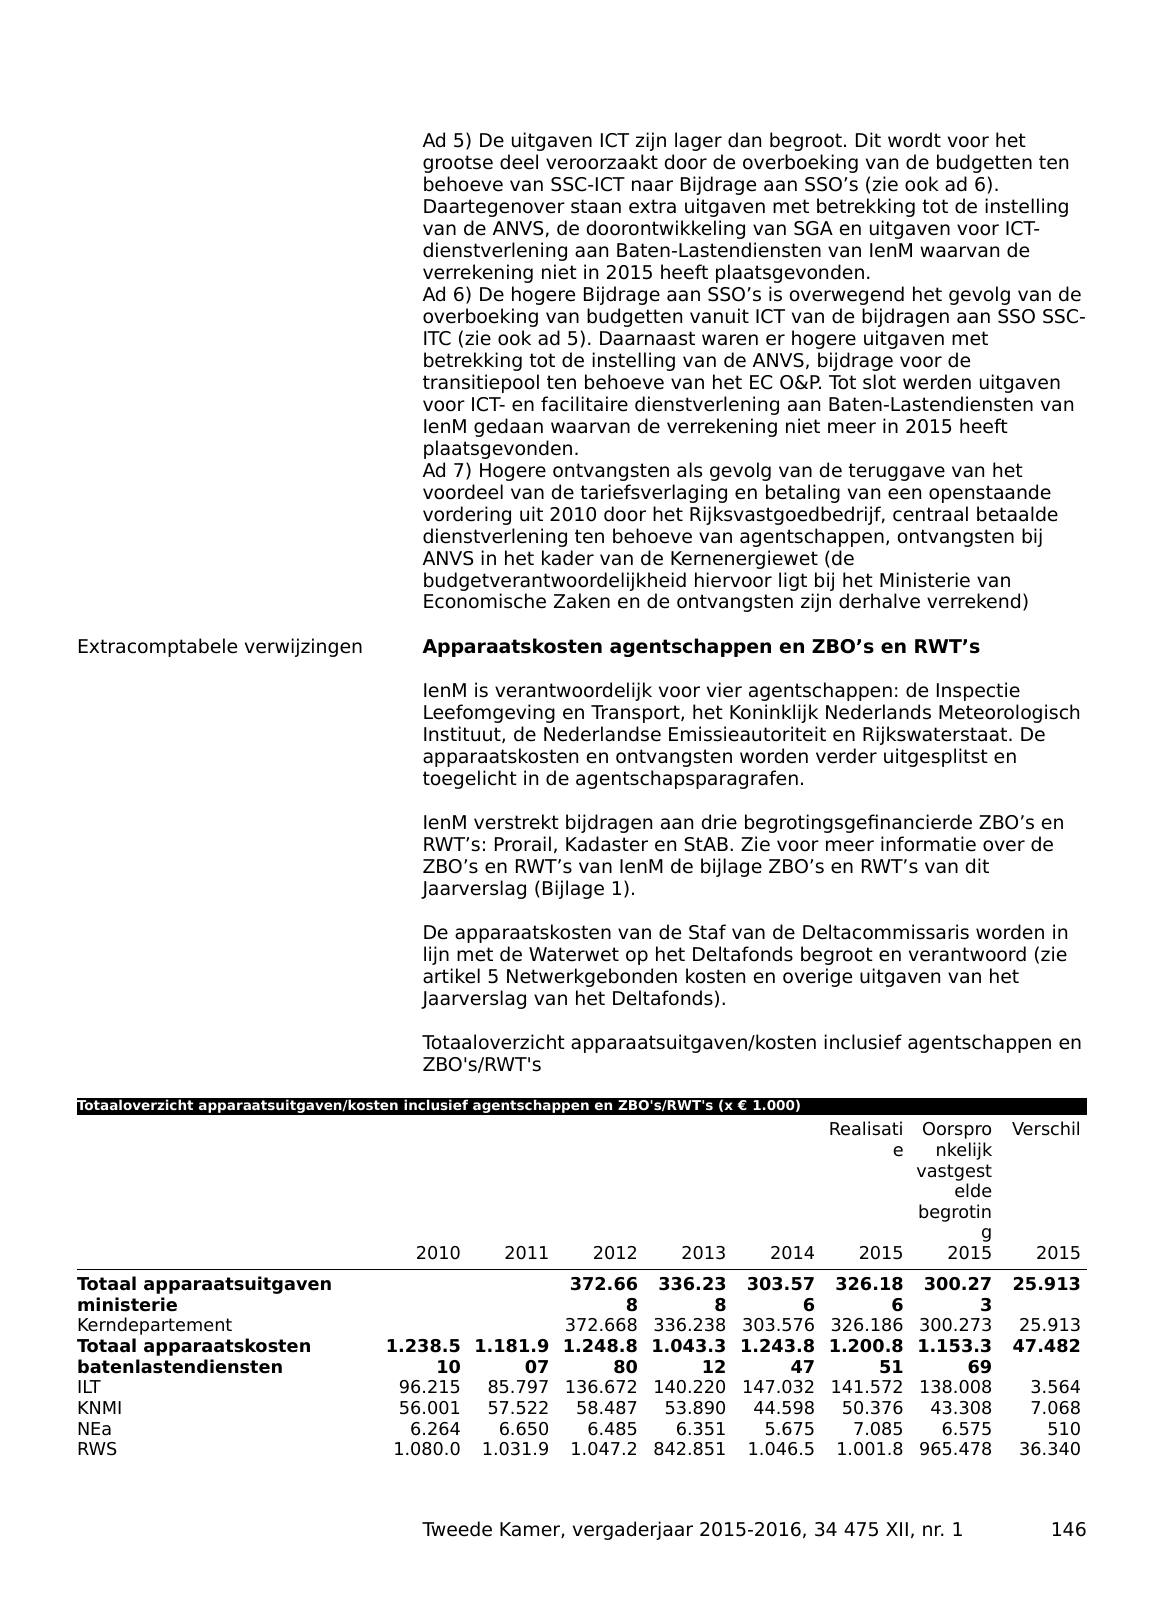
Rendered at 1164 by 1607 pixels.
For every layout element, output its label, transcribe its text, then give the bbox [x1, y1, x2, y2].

table_cell 136.672 [555, 1377, 644, 1398]
table_cell 842.851 [644, 1439, 732, 1460]
table_cell 2014 [732, 1243, 821, 1268]
table_cell [466, 1115, 555, 1243]
table_cell 50.376 [821, 1398, 909, 1418]
table_cell 2012 [555, 1243, 644, 1268]
table_cell 147.032 [732, 1377, 821, 1398]
table_header Totaaloverzicht apparaatsuitgaven/kosten inclusief agentschappen en ZBO's/RWT's (x € 1.000) [77, 1098, 1087, 1114]
table_cell 47.482 [998, 1336, 1087, 1377]
table_cell [466, 1270, 555, 1315]
table_cell 300.273 [909, 1270, 998, 1315]
table_cell 53.890 [644, 1398, 732, 1418]
table_cell 5.675 [732, 1419, 821, 1439]
text De apparaatskosten van de Staf van de Deltacommissaris worden in lijn met de Waterwet op het Deltafonds begroot en verantwoord (zie artikel 5 Netwerkgebonden kosten en overige uitgaven van het Jaarverslag van het Deltafonds). [422, 922, 1087, 1010]
table_cell 85.797 [466, 1377, 555, 1398]
table_cell 336.238 [644, 1315, 732, 1336]
table_cell Realisatie [821, 1115, 909, 1243]
text Totaaloverzicht apparaatsuitgaven/kosten inclusief agentschappen en ZBO's/RWT's [422, 1032, 1087, 1076]
table_cell Oorspronkelijk vastgestelde begroting [909, 1115, 998, 1243]
table_cell Kerndepartement [77, 1315, 378, 1336]
table_cell 1.248.880 [555, 1336, 644, 1377]
table_cell 6.351 [644, 1419, 732, 1439]
table_cell RWS [77, 1439, 378, 1460]
table_cell 6.264 [378, 1419, 466, 1439]
table_cell 300.273 [909, 1315, 998, 1336]
table_cell [555, 1115, 644, 1243]
table_cell 43.308 [909, 1398, 998, 1418]
table_cell 25.913 [998, 1270, 1087, 1315]
text Ad 5) De uitgaven ICT zijn lager dan begroot. Dit wordt voor het grootse deel veroorzaakt door de overboeking van de budgetten ten behoeve van SSC-ICT naar Bijdrage aan SSO’s (zie ook ad 6). Daartegenover staan extra uitgaven met betrekking tot de instelling van de ANVS, de doorontwikkeling van SGA en uitgaven voor ICT- dienstverlening aan Baten-Lastendiensten van IenM waarvan de verrekening niet in 2015 heeft plaatsgevonden. [422, 130, 1087, 284]
table_cell 1.243.847 [732, 1336, 821, 1377]
table_cell 303.576 [732, 1270, 821, 1315]
table_cell 2015 [998, 1243, 1087, 1268]
table_cell 1.200.851 [821, 1336, 909, 1377]
table_cell [77, 1115, 378, 1243]
table_cell [378, 1270, 466, 1315]
table_cell 44.598 [732, 1398, 821, 1418]
table_cell 510 [998, 1419, 1087, 1439]
table_cell 58.487 [555, 1398, 644, 1418]
table_cell 138.008 [909, 1377, 998, 1398]
table_cell [378, 1115, 466, 1243]
table_cell NEa [77, 1419, 378, 1439]
text IenM is verantwoordelijk voor vier agentschappen: de Inspectie Leefomgeving en Transport, het Koninklijk Nederlands Meteorologisch Instituut, de Nederlandse Emissieautoriteit en Rijkswaterstaat. De apparaatskosten en ontvangsten worden verder uitgesplitst en toegelicht in de agentschapsparagrafen. [422, 680, 1087, 790]
table_cell [77, 1243, 378, 1268]
table_cell 326.186 [821, 1315, 909, 1336]
table_cell ILT [77, 1377, 378, 1398]
table_cell 2011 [466, 1243, 555, 1268]
table_cell 141.572 [821, 1377, 909, 1398]
table_cell [466, 1315, 555, 1336]
text IenM verstrekt bijdragen aan drie begrotingsgefinancierde ZBO’s en RWT’s: Prorail, Kadaster en StAB. Zie voor meer informatie over de ZBO’s en RWT’s van IenM de bijlage ZBO’s en RWT’s van dit Jaarverslag (Bijlage 1). [422, 812, 1087, 900]
text Ad 7) Hogere ontvangsten als gevolg van de teruggave van het voordeel van de tariefsverlaging en betaling van een openstaande vordering uit 2010 door het Rijksvastgoedbedrijf, centraal betaalde dienstverlening ten behoeve van agentschappen, ontvangsten bij ANVS in het kader van de Kernenergiewet (de budgetverantwoordelijkheid hiervoor ligt bij het Ministerie van Economische Zaken en de ontvangsten zijn derhalve verrekend) [422, 459, 1087, 613]
subtitle Apparaatskosten agentschappen en ZBO’s en RWT’s [422, 636, 1087, 658]
table_cell [732, 1115, 821, 1243]
table_cell 1.043.312 [644, 1336, 732, 1377]
table_cell 303.576 [732, 1315, 821, 1336]
text Ad 6) De hogere Bijdrage aan SSO’s is overwegend het gevolg van de overboeking van budgetten vanuit ICT van de bijdragen aan SSO SSC-ITC (zie ook ad 5). Daarnaast waren er hogere uitgaven met betrekking tot de instelling van de ANVS, bijdrage voor de transitiepool ten behoeve van het EC O&P. Tot slot werden uitgaven voor ICT- en facilitaire dienstverlening aan Baten-Lastendiensten van IenM gedaan waarvan de verrekening niet meer in 2015 heeft plaatsgevonden. [422, 284, 1087, 459]
table_cell 1.080.0 [378, 1439, 466, 1460]
table_cell 965.478 [909, 1439, 998, 1460]
table_cell 2010 [378, 1243, 466, 1268]
table_cell 6.575 [909, 1419, 998, 1439]
table_cell 372.668 [555, 1315, 644, 1336]
table_cell 336.238 [644, 1270, 732, 1315]
table_cell 140.220 [644, 1377, 732, 1398]
table_cell 7.068 [998, 1398, 1087, 1418]
table_cell 1.047.2 [555, 1439, 644, 1460]
table_cell 7.085 [821, 1419, 909, 1439]
table_cell 36.340 [998, 1439, 1087, 1460]
table_cell 1.031.9 [466, 1439, 555, 1460]
table_cell Verschil [998, 1115, 1087, 1243]
table_cell 326.186 [821, 1270, 909, 1315]
table_cell 1.153.369 [909, 1336, 998, 1377]
subtitle [77, 658, 399, 666]
table_cell 56.001 [378, 1398, 466, 1418]
table_cell Totaal apparaatsuitgaven ministerie [77, 1270, 378, 1315]
table_cell 1.001.8 [821, 1439, 909, 1460]
table_cell 372.668 [555, 1270, 644, 1315]
table_cell 96.215 [378, 1377, 466, 1398]
table_cell 3.564 [998, 1377, 1087, 1398]
table_cell 25.913 [998, 1315, 1087, 1336]
table_cell 1.181.907 [466, 1336, 555, 1377]
table_cell 57.522 [466, 1398, 555, 1418]
table_cell KNMI [77, 1398, 378, 1418]
table_cell Totaal apparaatskosten batenlastendiensten [77, 1336, 378, 1377]
table_cell [644, 1115, 732, 1243]
table_cell 1.046.5 [732, 1439, 821, 1460]
text Extracomptabele verwijzingen [77, 636, 399, 658]
table_cell 2013 [644, 1243, 732, 1268]
table_cell 2015 [909, 1243, 998, 1268]
table_cell 6.485 [555, 1419, 644, 1439]
table_cell 1.238.510 [378, 1336, 466, 1377]
table_cell 6.650 [466, 1419, 555, 1439]
table_cell 2015 [821, 1243, 909, 1268]
table_cell [378, 1315, 466, 1336]
